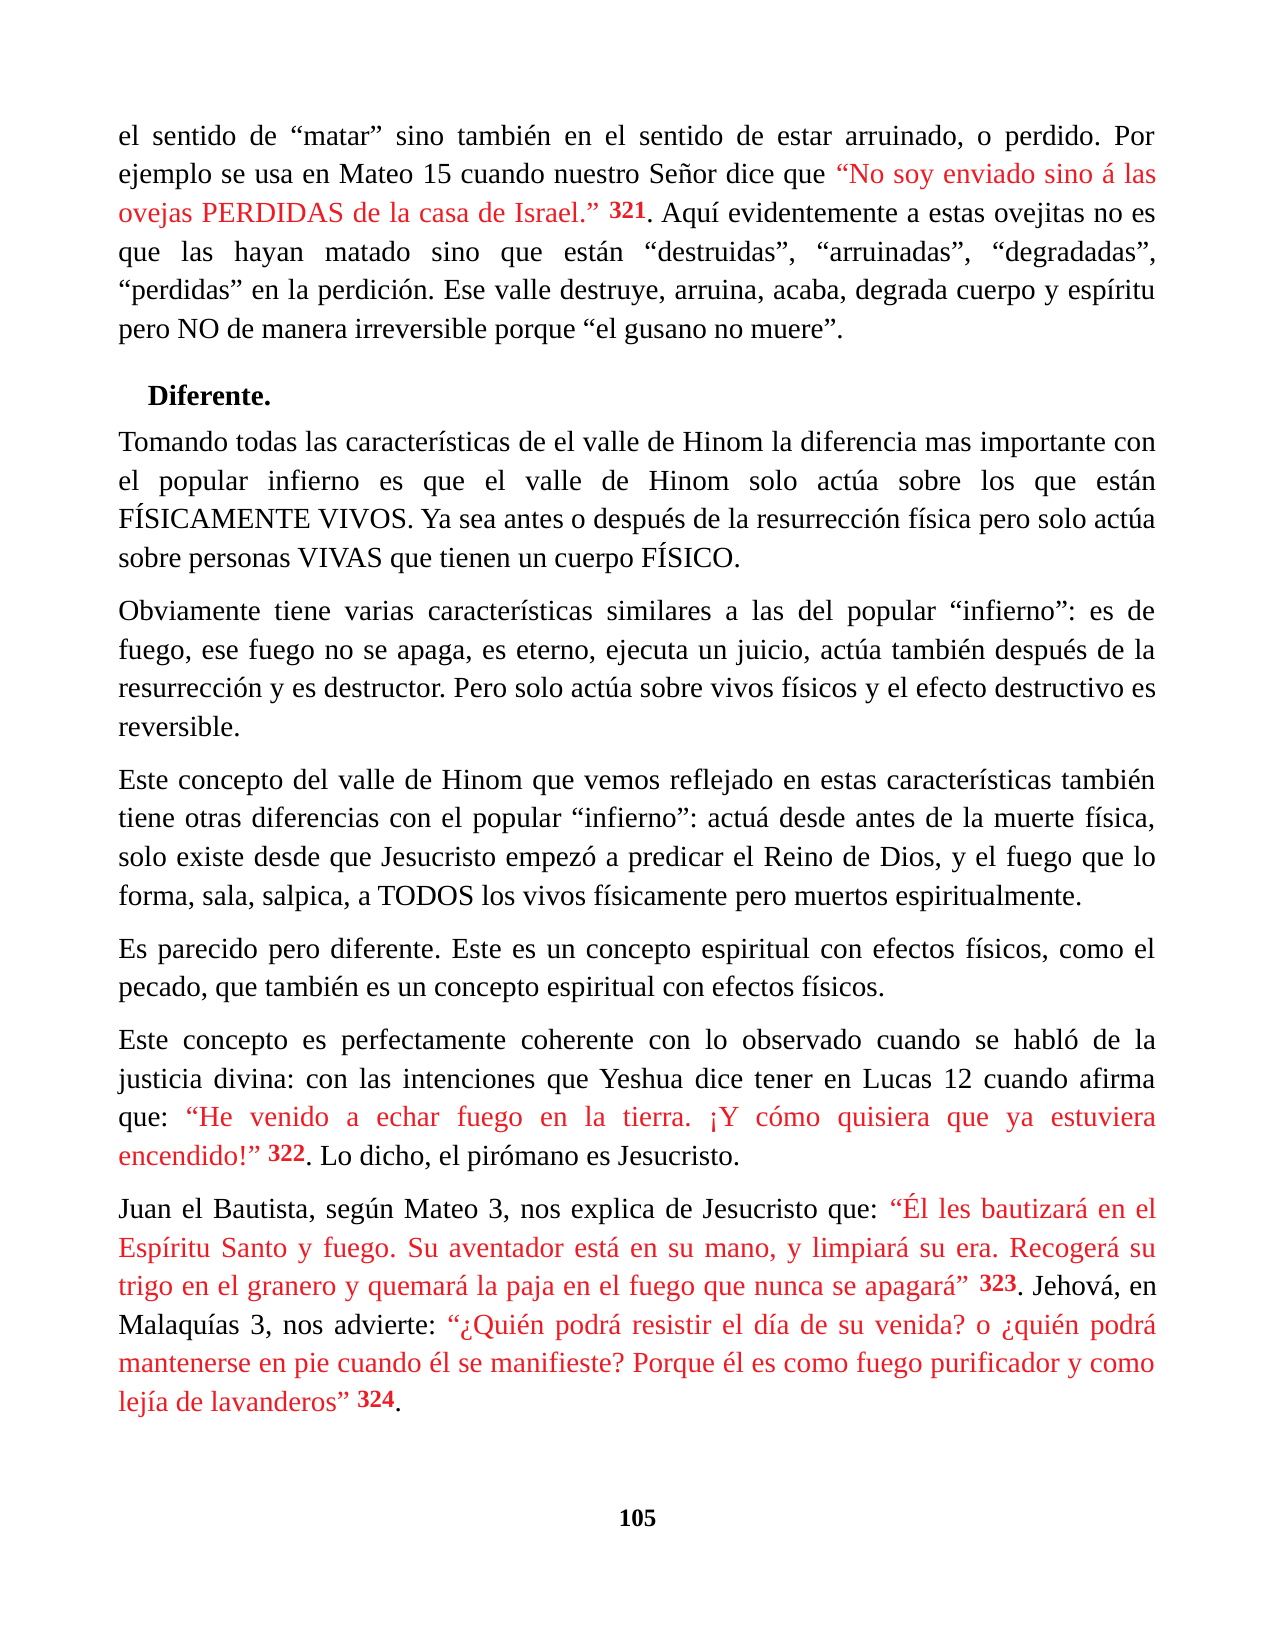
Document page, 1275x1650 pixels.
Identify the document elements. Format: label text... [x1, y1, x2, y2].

text Este concepto es perfectamente coherente con lo observado cuando se habló de la justicia divina: con las intenciones que Yeshua dice tener en Lucas 12 cuando afirma que: “He venido a echar fuego en la tierra. ¡Y cómo quisiera que ya estuviera encendido!” . Lo dicho, el pirómano es Jesucristo. [118, 1022, 1157, 1172]
text Juan el Bautista, según Mateo 3, nos explica de Jesucristo que: “Él les bautizará en el Espíritu Santo y fuego. Su aventador está en su mano, y limpiará su era. Recogerá su trigo en el granero y quemará la paja en el fuego que nunca se apagará” . Jehová, en Malaquías 3, nos advierte: “¿Quién podrá resistir el día de su venida? o ¿quién podrá mantenerse en pie cuando él se manifieste? Porque él es como fuego purificador y como lejía de lavanderos” . [118, 1191, 1157, 1417]
text Tomando todas las características de el valle de Hinom la diferencia mas importante con el popular infierno es que el valle de Hinom solo actúa sobre los que están FÍSICAMENTE VIVOS. Ya sea antes o después de la resurrección física pero solo actúa sobre personas VIVAS que tienen un cuerpo FÍSICO. [118, 424, 1157, 574]
text Es parecido pero diferente. Este es un concepto espiritual con efectos físicos, como el pecado, que también es un concepto espiritual con efectos físicos. [118, 931, 1157, 1003]
subtitle Diferente. [148, 378, 1157, 412]
text el sentido de “matar” sino también en el sentido de estar arruinado, o perdido. Por ejemplo se usa en Mateo 15 cuando nuestro Señor dice que “No soy enviado sino á las ovejas PERDIDAS de la casa de Israel.” . Aquí evidentemente a estas ovejitas no es que las hayan matado sino que están “destruidas”, “arruinadas”, “degradadas”, “perdidas” en la perdición. Ese valle destruye, arruina, acaba, degrada cuerpo y espíritu pero NO de manera irreversible porque “el gusano no muere”. [118, 118, 1157, 344]
text Este concepto del valle de Hinom que vemos reflejado en estas características también tiene otras diferencias con el popular “infierno”: actuá desde antes de la muerte física, solo existe desde que Jesucristo empezó a predicar el Reino de Dios, y el fuego que lo forma, sala, salpica, a TODOS los vivos físicamente pero muertos espiritualmente. [118, 762, 1157, 911]
text Obviamente tiene varias características similares a las del popular “infierno”: es de fuego, ese fuego no se apaga, es eterno, ejecuta un juicio, actúa también después de la resurrección y es destructor. Pero solo actúa sobre vivos físicos y el efecto destructivo es reversible. [118, 593, 1157, 742]
